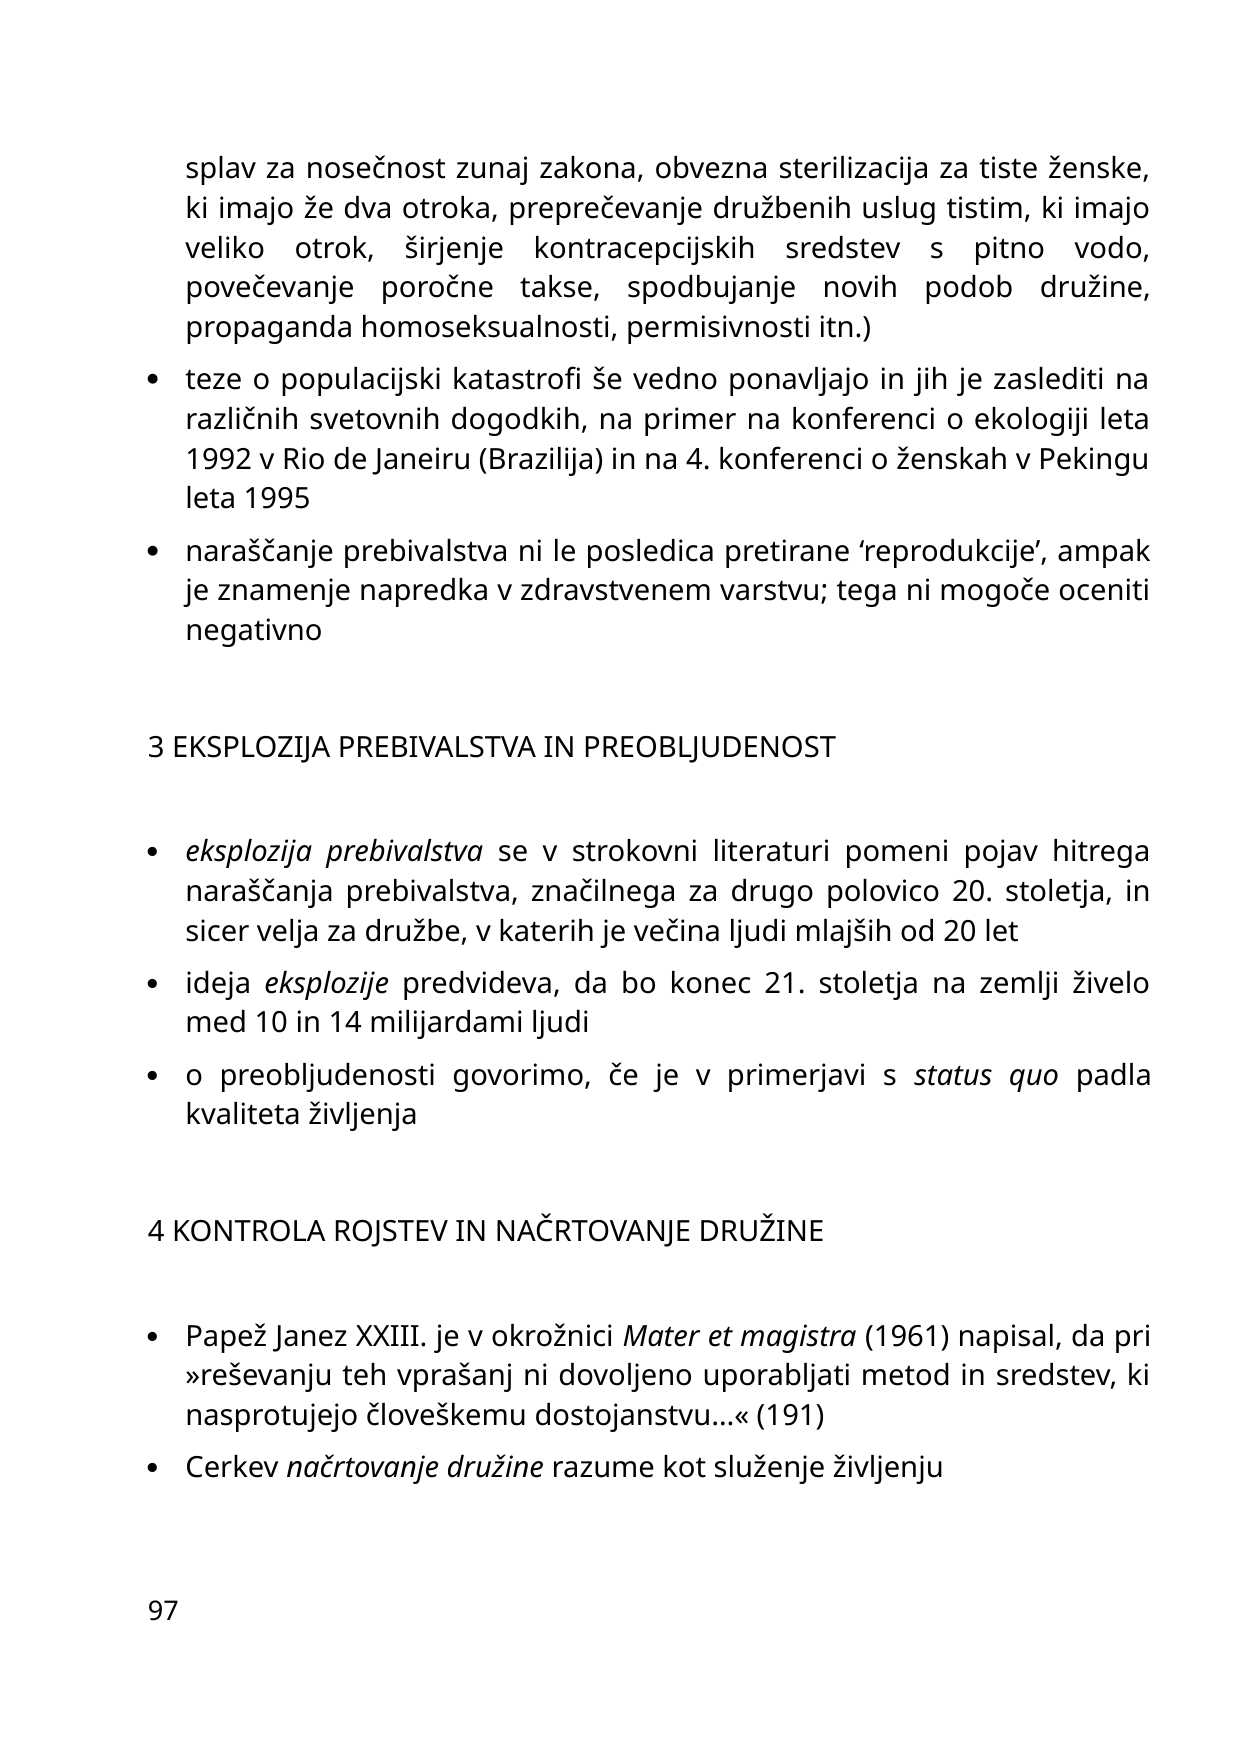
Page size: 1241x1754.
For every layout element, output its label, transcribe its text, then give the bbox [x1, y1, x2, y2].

subtitle 4 kontrola rojstev in načrtovanje družine [148, 1211, 1152, 1250]
list Cerkev načrtovanje družine razume kot služenje življenju [148, 1446, 1152, 1486]
list o preobljudenosti govorimo, če je v primerjavi s status quo padla kvaliteta življenja [148, 1054, 1152, 1133]
list teze o populacijski katastrofi še vedno ponavljajo in jih je zaslediti na različnih svetovnih dogodkih, na primer na konferenci o ekologiji leta 1992 v Rio de Janeiru (Brazilija) in na 4. konferenci o ženskah v Pekingu leta 1995 [148, 359, 1152, 517]
list Papež Janez XXIII. je v okrožnici Mater et magistra (1961) napisal, da pri »reševanju teh vprašanj ni dovoljeno uporabljati metod in sredstev, ki nasprotujejo človeškemu dostojanstvu…« (191) [148, 1315, 1152, 1434]
list ideja eksplozije predvideva, da bo konec 21. stoletja na zemlji živelo med 10 in 14 milijardami ljudi [148, 962, 1152, 1041]
list naraščanje prebivalstva ni le posledica pretirane ‘reprodukcije’, ampak je znamenje napredka v zdravstvenem varstvu; tega ni mogoče oceniti negativno [148, 530, 1152, 649]
list splav za nosečnost zunaj zakona, obvezna sterilizacija za tiste ženske, ki imajo že dva otroka, preprečevanje družbenih uslug tistim, ki imajo veliko otrok, širjenje kontracepcijskih sredstev s pitno vodo, povečevanje poročne takse, spodbujanje novih podob družine, propaganda homoseksualnosti, permisivnosti itn.) [148, 148, 1152, 346]
list eksplozija prebivalstva se v strokovni literaturi pomeni pojav hitrega naraščanja prebivalstva, značilnega za drugo polovico 20. stoletja, in sicer velja za družbe, v katerih je večina ljudi mlajših od 20 let [148, 831, 1152, 949]
subtitle 3 eksplozija prebivalstva in preobljudenost [148, 726, 1152, 766]
